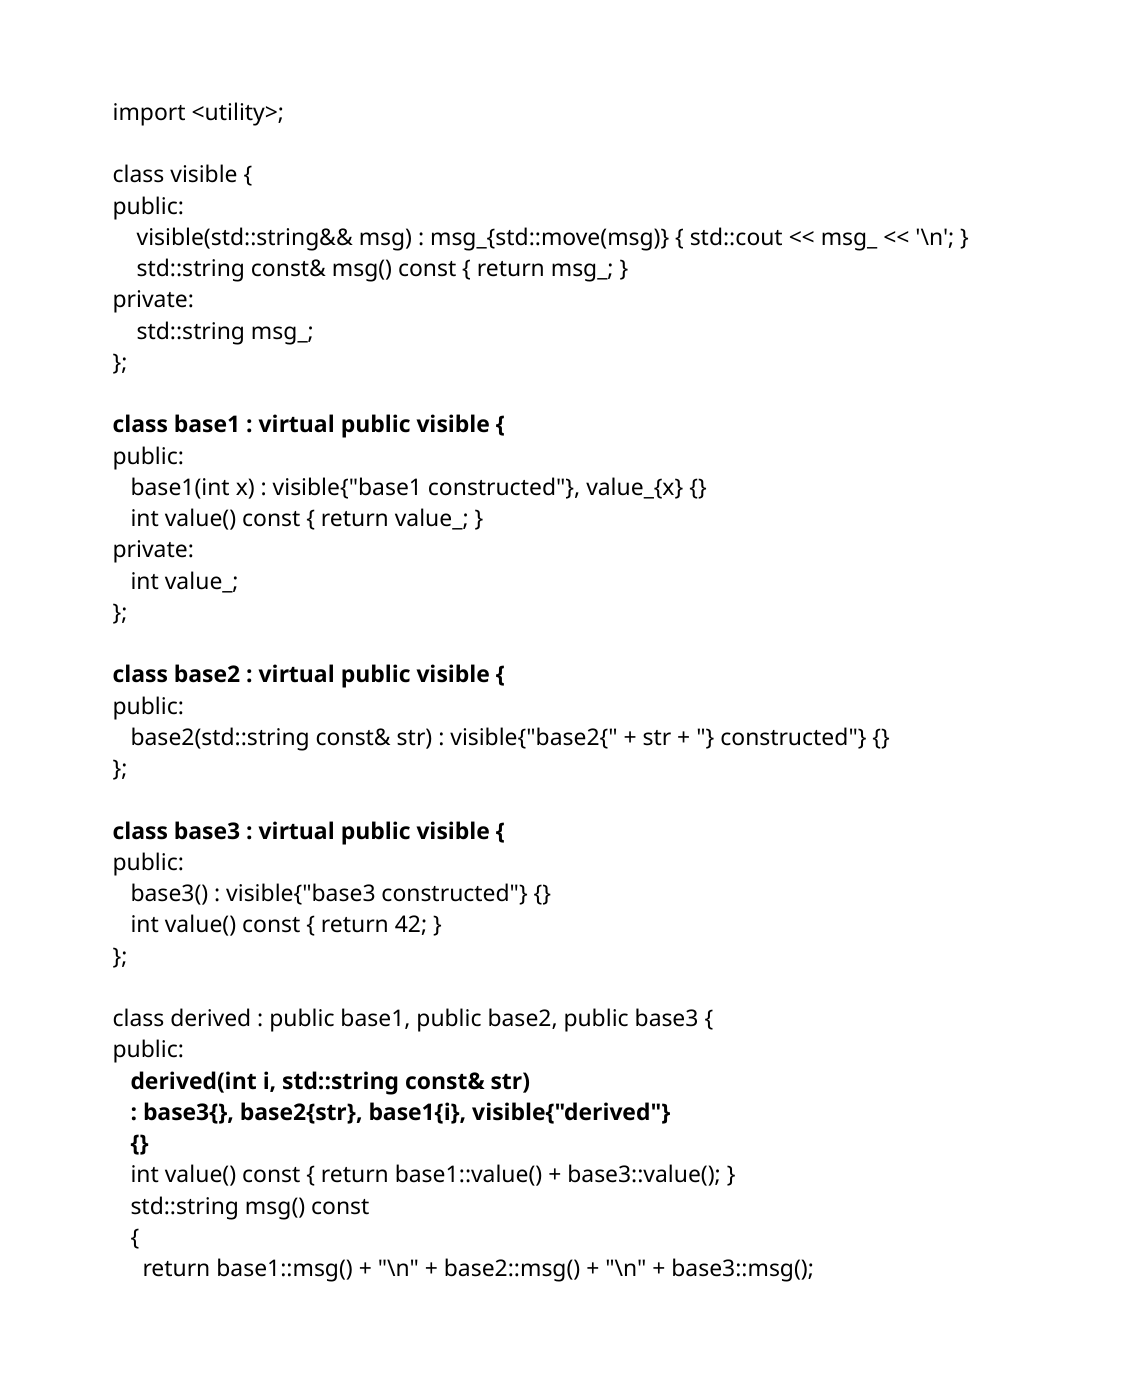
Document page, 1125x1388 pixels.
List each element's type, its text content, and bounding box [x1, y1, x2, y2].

text private: [112, 283, 1012, 315]
text std::string msg_; [112, 315, 1012, 346]
text class base2 : virtual public visible { [112, 658, 1012, 690]
text base1(int x) : visible{"base1 constructed"}, value_{x} {} [112, 471, 1012, 502]
text public: [112, 690, 1012, 721]
text int value() const { return base1::value() + base3::value(); } [112, 1158, 1012, 1190]
text public: [112, 1033, 1012, 1065]
text int value_; [112, 565, 1012, 596]
text public: [112, 190, 1012, 221]
text : base3{}, base2{str}, base1{i}, visible{"derived"} [112, 1096, 1012, 1127]
text int value() const { return value_; } [112, 502, 1012, 533]
text {} [112, 1127, 1012, 1158]
text int value() const { return 42; } [112, 908, 1012, 940]
text }; [112, 596, 1012, 627]
text class visible { [112, 158, 1012, 190]
text public: [112, 846, 1012, 877]
text base3() : visible{"base3 constructed"} {} [112, 877, 1012, 908]
text base2(std::string const& str) : visible{"base2{" + str + "} constructed"} {} [112, 721, 1012, 752]
text class base1 : virtual public visible { [112, 408, 1012, 440]
text }; [112, 940, 1012, 971]
text { [112, 1221, 1012, 1252]
text return base1::msg() + "\n" + base2::msg() + "\n" + base3::msg(); [112, 1252, 1012, 1283]
text private: [112, 533, 1012, 565]
text import <utility>; [112, 96, 1012, 127]
text derived(int i, std::string const& str) [112, 1065, 1012, 1096]
text class derived : public base1, public base2, public base3 { [112, 1002, 1012, 1033]
text }; [112, 346, 1012, 377]
text std::string const& msg() const { return msg_; } [112, 252, 1012, 283]
text visible(std::string&& msg) : msg_{std::move(msg)} { std::cout << msg_ << '\n'; } [112, 221, 1012, 252]
text }; [112, 752, 1012, 783]
text public: [112, 440, 1012, 471]
text class base3 : virtual public visible { [112, 815, 1012, 846]
text std::string msg() const [112, 1190, 1012, 1221]
